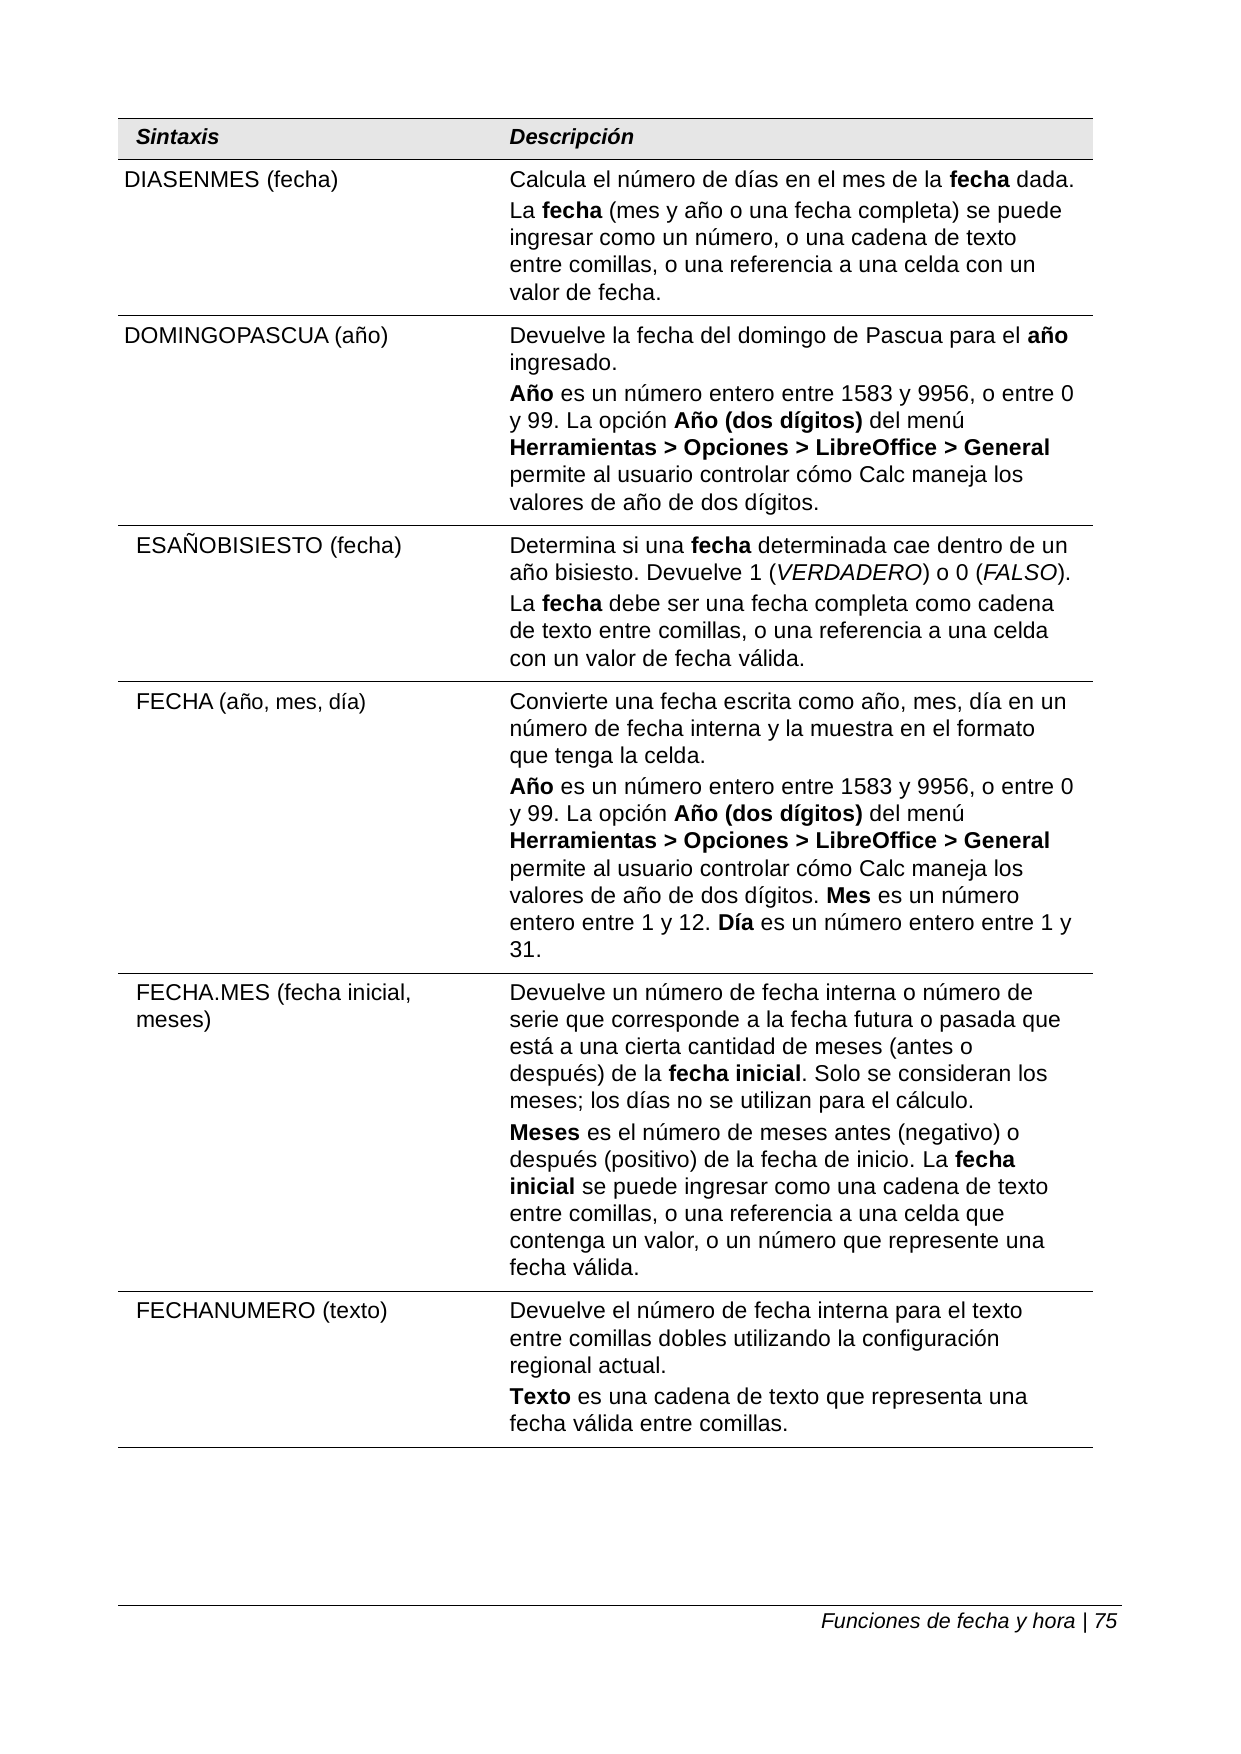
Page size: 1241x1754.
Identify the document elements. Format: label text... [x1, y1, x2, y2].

table_cell Devuelve un número de fecha interna o número de serie que corresponde a la fecha futura o pasada que está a una cierta cantidad de meses (antes o después) de la fecha inicial. Solo se consideran los meses; los días no se utilizan para el cálculo. Meses es el número de meses antes (negativo) o después (positivo) de la fecha de inicio. La fecha inicial se puede ingresar como una cadena de texto entre comillas, o una referencia a una celda que contenga un valor, o un número que represente una fecha válida. [492, 974, 1093, 1291]
table_cell DIASENMES (fecha) [118, 160, 492, 315]
table_cell DOMINGOPASCUA (año) [118, 316, 492, 525]
table_cell Convierte una fecha escrita como año, mes, día en un número de fecha interna y la muestra en el formato que tenga la celda. Año es un número entero entre 1583 y 9956, o entre 0 y 99. La opción Año (dos dígitos) del menú Herramientas > Opciones > LibreOffice > General permite al usuario controlar cómo Calc maneja los valores de año de dos dígitos. Mes es un número entero entre 1 y 12. Día es un número entero entre 1 y 31. [492, 682, 1093, 972]
table_cell FECHANUMERO (texto) [118, 1292, 492, 1447]
table_cell ESAÑOBISIESTO (fecha) [118, 526, 492, 681]
table_cell Devuelve la fecha del domingo de Pascua para el año ingresado. Año es un número entero entre 1583 y 9956, o entre 0 y 99. La opción Año (dos dígitos) del menú Herramientas > Opciones > LibreOffice > General permite al usuario controlar cómo Calc maneja los valores de año de dos dígitos. [492, 316, 1093, 525]
table_cell Devuelve el número de fecha interna para el texto entre comillas dobles utilizando la configuración regional actual. Texto es una cadena de texto que representa una fecha válida entre comillas. [492, 1292, 1093, 1447]
table_cell Determina si una fecha determinada cae dentro de un año bisiesto. Devuelve 1 (VERDADERO) o 0 (FALSO). La fecha debe ser una fecha completa como cadena de texto entre comillas, o una referencia a una celda con un valor de fecha válida. [492, 526, 1093, 681]
table_cell FECHA.MES (fecha inicial, meses) [118, 974, 492, 1291]
table_header Sintaxis [118, 119, 492, 159]
table_cell FECHA (año, mes, día) [118, 682, 492, 972]
table_cell Calcula el número de días en el mes de la fecha dada. La fecha (mes y año o una fecha completa) se puede ingresar como un número, o una cadena de texto entre comillas, o una referencia a una celda con un valor de fecha. [492, 160, 1093, 315]
table_header Descripción [492, 119, 1093, 159]
